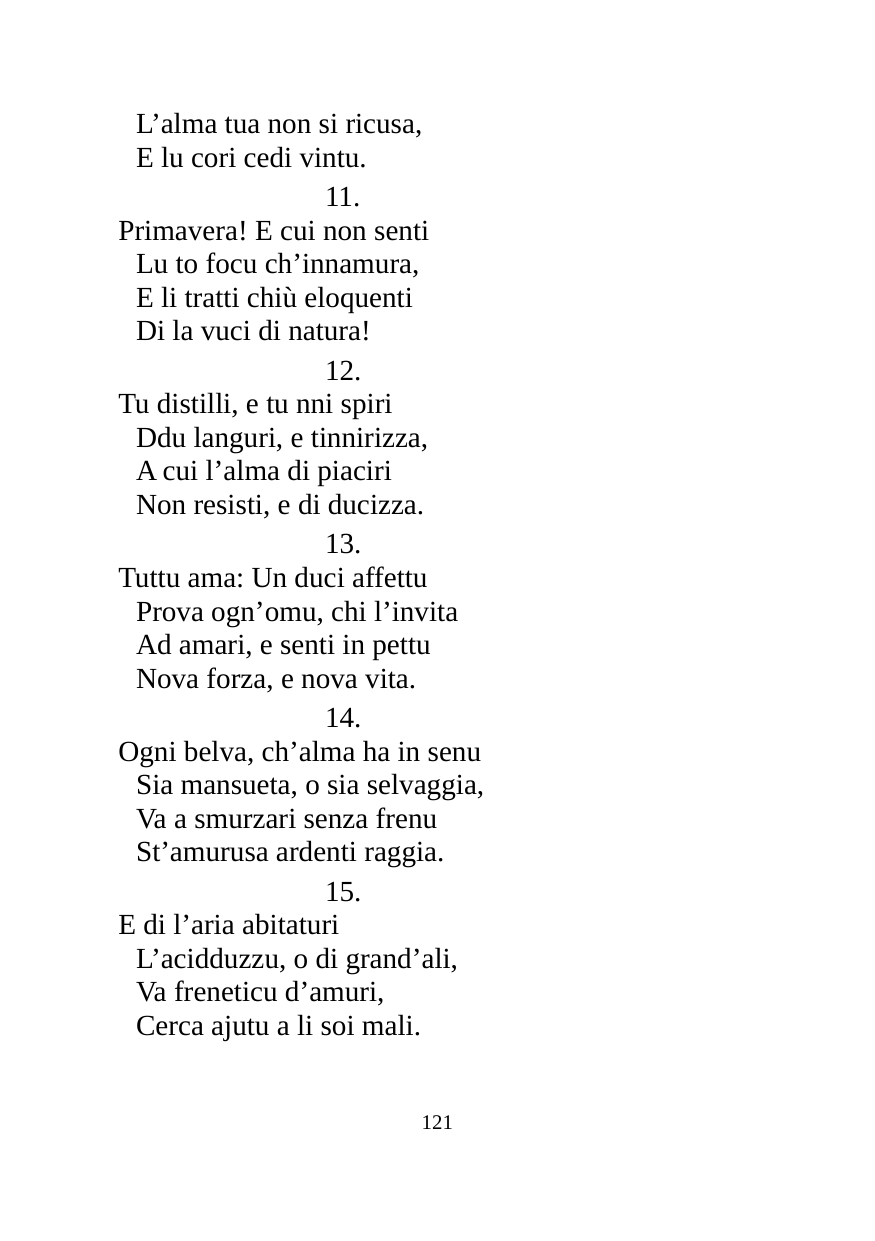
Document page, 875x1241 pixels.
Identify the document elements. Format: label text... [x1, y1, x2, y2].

text Tuttu ama: Un duci affettu Prova ogn’omu, chi l’invita Ad amari, e senti in pettu Nova forza, e nova vita. [118, 560, 768, 694]
text 11. [325, 179, 768, 213]
text 13. [325, 527, 768, 560]
text Tu distilli, e tu nni spiri Ddu languri, e tinnirizza, A cui l’alma di piaciri Non resisti, e di ducizza. [118, 386, 768, 521]
text 12. [325, 353, 768, 386]
text Primavera! E cui non senti Lu to focu ch’innamura, E li tratti chiù eloquenti Di la vuci di natura! [118, 213, 768, 347]
text Ogni belva, ch’alma ha in senu Sia mansueta, o sia selvaggia, Va a smurzari senza frenu St’amurusa ardenti raggia. [118, 734, 768, 868]
text 15. [325, 874, 768, 907]
text L’alma tua non si ricusa, E lu cori cedi vintu. [118, 106, 768, 173]
text E di l’aria abitaturi L’acidduzzu, o di grand’ali, Va freneticu d’amuri, Cerca ajutu a li soi mali. [118, 907, 768, 1042]
text 14. [325, 700, 768, 734]
